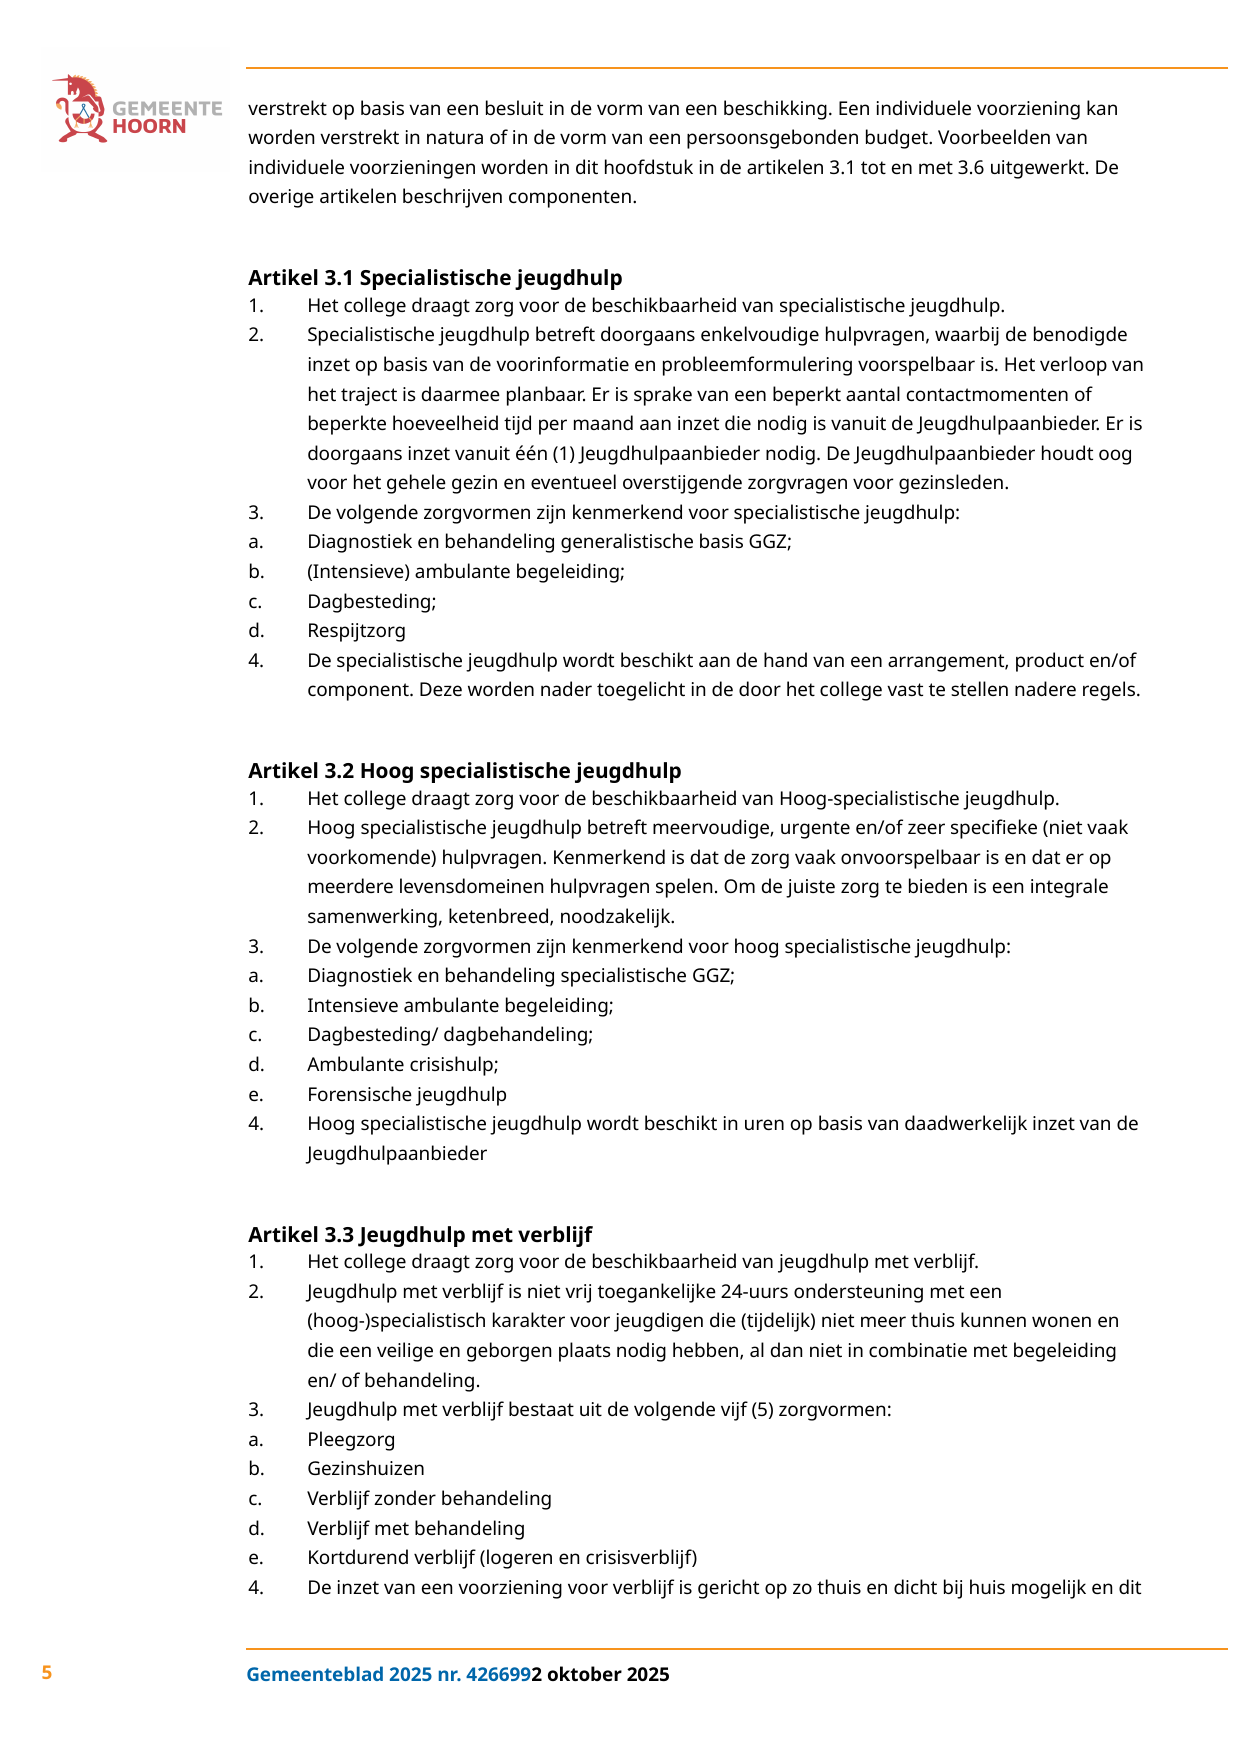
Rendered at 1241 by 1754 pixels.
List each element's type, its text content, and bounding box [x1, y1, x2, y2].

list Kortdurend verblijf (logeren en crisisverblijf) [248, 1544, 1152, 1570]
list Intensieve ambulante begeleiding; [248, 992, 1152, 1018]
list Het college draagt zorg voor de beschikbaarheid van jeugdhulp met verblijf. [248, 1248, 1152, 1274]
list Het college draagt zorg voor de beschikbaarheid van Hoog-specialistische jeugdhulp. [248, 785, 1152, 811]
list Jeugdhulp met verblijf is niet vrij toegankelijke 24-uurs ondersteuning met een (hoog-)specialistisch karakter voor jeugdigen die (tijdelijk) niet meer thuis kunnen wonen en die een veilige en geborgen plaats nodig hebben, al dan niet in combinatie met begeleiding en/ of behandeling. [248, 1278, 1152, 1392]
list Diagnostiek en behandeling specialistische GGZ; [248, 962, 1152, 988]
list Diagnostiek en behandeling generalistische basis GGZ; [248, 529, 1152, 554]
picture [41, 47, 231, 172]
text Artikel 3.1 Specialistische jeugdhulp [248, 263, 1152, 292]
list Ambulante crisishulp; [248, 1051, 1152, 1077]
list De volgende zorgvormen zijn kenmerkend voor specialistische jeugdhulp: [248, 499, 1152, 525]
text Artikel 3.3 Jeugdhulp met verblijf [248, 1220, 1152, 1248]
list De inzet van een voorziening voor verblijf is gericht op zo thuis en dicht bij huis mogelijk en dit [248, 1574, 1152, 1599]
list Forensische jeugdhulp [248, 1081, 1152, 1107]
list Pleegzorg [248, 1426, 1152, 1452]
list Het college draagt zorg voor de beschikbaarheid van specialistische jeugdhulp. [248, 292, 1152, 318]
list Hoog specialistische jeugdhulp wordt beschikt in uren op basis van daadwerkelijk inzet van de Jeugdhulpaanbieder [248, 1110, 1152, 1166]
list De volgende zorgvormen zijn kenmerkend voor hoog specialistische jeugdhulp: [248, 933, 1152, 959]
list Dagbesteding/ dagbehandeling; [248, 1022, 1152, 1047]
list Verblijf met behandeling [248, 1515, 1152, 1540]
list Dagbesteding; [248, 588, 1152, 613]
list De specialistische jeugdhulp wordt beschikt aan de hand van een arrangement, product en/of component. Deze worden nader toegelicht in de door het college vast te stellen nadere regels. [248, 647, 1152, 702]
list Specialistische jeugdhulp betreft doorgaans enkelvoudige hulpvragen, waarbij de benodigde inzet op basis van de voorinformatie en probleemformulering voorspelbaar is. Het verloop van het traject is daarmee planbaar. Er is sprake van een beperkt aantal contactmomenten of beperkte hoeveelheid tijd per maand aan inzet die nodig is vanuit de Jeugdhulpaanbieder. Er is doorgaans inzet vanuit één (1) Jeugdhulpaanbieder nodig. De Jeugdhulpaanbieder houdt oog voor het gehele gezin en eventueel overstijgende zorgvragen voor gezinsleden. [248, 322, 1152, 495]
list Respijtzorg [248, 617, 1152, 643]
list Hoog specialistische jeugdhulp betreft meervoudige, urgente en/of zeer specifieke (niet vaak voorkomende) hulpvragen. Kenmerkend is dat de zorg vaak onvoorspelbaar is en dat er op meerdere levensdomeinen hulpvragen spelen. Om de juiste zorg te bieden is een integrale samenwerking, ketenbreed, noodzakelijk. [248, 814, 1152, 929]
list (Intensieve) ambulante begeleiding; [248, 558, 1152, 584]
list Gezinshuizen [248, 1456, 1152, 1481]
list Verblijf zonder behandeling [248, 1485, 1152, 1511]
text verstrekt op basis van een besluit in de vorm van een beschikking. Een individuele voorziening kan worden verstrekt in natura of in de vorm van een persoonsgebonden budget. Voorbeelden van individuele voorzieningen worden in dit hoofdstuk in de artikelen 3.1 tot en met 3.6 uitgewerkt. De overige artikelen beschrijven componenten. [248, 95, 1152, 209]
text Artikel 3.2 Hoog specialistische jeugdhulp [248, 757, 1152, 785]
list Jeugdhulp met verblijf bestaat uit de volgende vijf (5) zorgvormen: [248, 1396, 1152, 1422]
